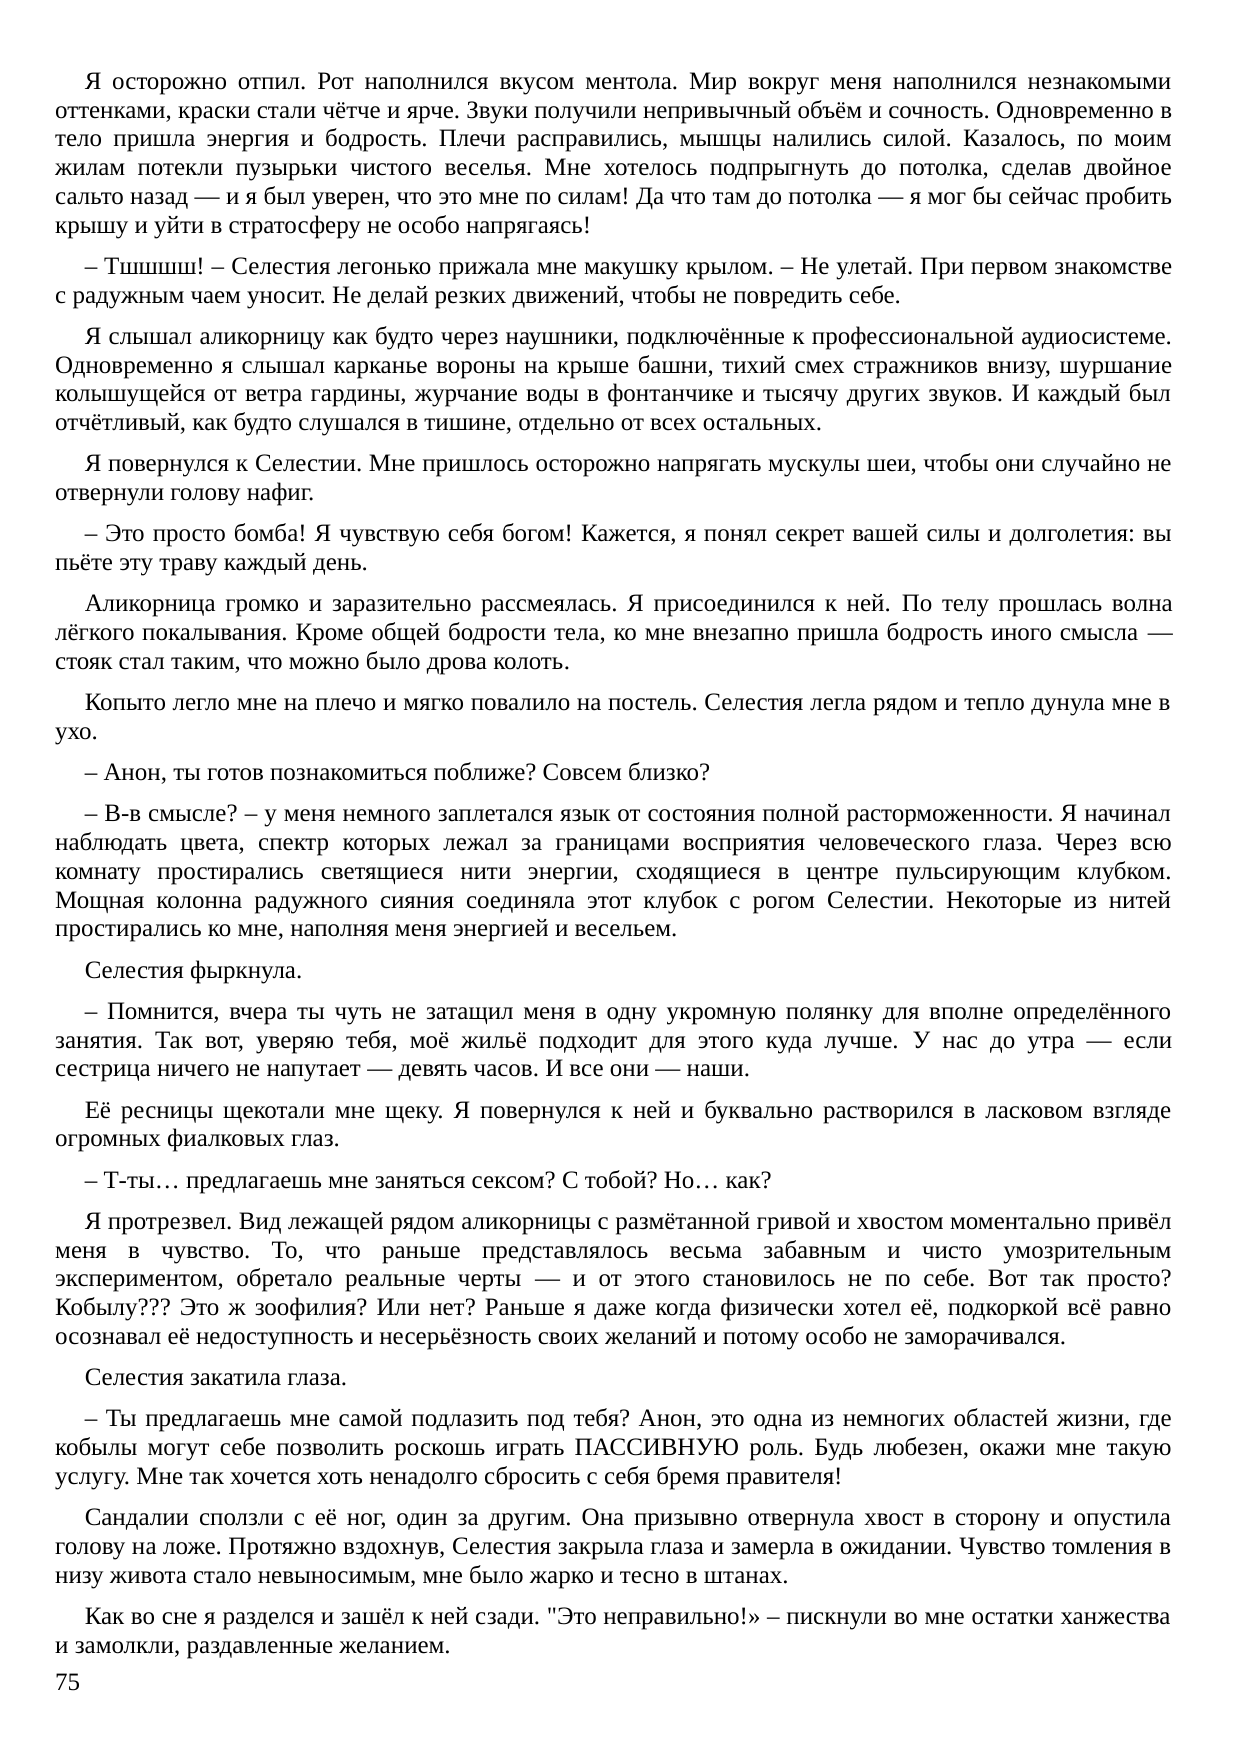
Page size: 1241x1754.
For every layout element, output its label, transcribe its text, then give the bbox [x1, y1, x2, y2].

text Я повернулся к Селестии. Мне пришлось осторожно напрягать мускулы шеи, чтобы они случайно не отвернули голову нафиг. [55, 448, 1173, 506]
text Как во сне я разделся и зашёл к ней сзади. "Это неправильно!» – пискнули во мне остатки ханжества и замолкли, раздавленные желанием. [55, 1601, 1173, 1658]
text Селестия фыркнула. [55, 955, 1173, 983]
text Я протрезвел. Вид лежащей рядом аликорницы с размётанной гривой и хвостом моментально привёл меня в чувство. То, что раньше представлялось весьма забавным и чисто умозрительным экспериментом, обретало реальные черты — и от этого становилось не по себе. Вот так просто? Кобылу??? Это ж зоофилия? Или нет? Раньше я даже когда физически хотел её, подкоркой всё равно осознавал её недоступность и несерьёзность своих желаний и потому особо не заморачивался. [55, 1206, 1173, 1350]
text Её ресницы щекотали мне щеку. Я повернулся к ней и буквально растворился в ласковом взгляде огромных фиалковых глаз. [55, 1095, 1173, 1152]
text Я осторожно отпил. Рот наполнился вкусом ментола. Мир вокруг меня наполнился незнакомыми оттенками, краски стали чётче и ярче. Звуки получили непривычный объём и сочность. Одновременно в тело пришла энергия и бодрость. Плечи расправились, мышцы налились силой. Казалось, по моим жилам потекли пузырьки чистого веселья. Мне хотелось подпрыгнуть до потолка, сделав двойное сальто назад — и я был уверен, что это мне по силам! Да что там до потолка — я мог бы сейчас пробить крышу и уйти в стратосферу не особо напрягаясь! [55, 66, 1173, 238]
text Селестия закатила глаза. [55, 1362, 1173, 1391]
text Сандалии сползли с её ног, один за другим. Она призывно отвернула хвост в сторону и опустила голову на ложе. Протяжно вздохнув, Селестия закрыла глаза и замерла в ожидании. Чувство томления в низу живота стало невыносимым, мне было жарко и тесно в штанах. [55, 1502, 1173, 1588]
text Копыто легло мне на плечо и мягко повалило на постель. Селестия легла рядом и тепло дунула мне в ухо. [55, 687, 1173, 745]
text – В-в смысле? – у меня немного заплетался язык от состояния полной расторможенности. Я начинал наблюдать цвета, спектр которых лежал за границами восприятия человеческого глаза. Через всю комнату простирались светящиеся нити энергии, сходящиеся в центре пульсирующим клубком. Мощная колонна радужного сияния соединяла этот клубок с рогом Селестии. Некоторые из нитей простирались ко мне, наполняя меня энергией и весельем. [55, 798, 1173, 942]
text – Помнится, вчера ты чуть не затащил меня в одну укромную полянку для вполне определённого занятия. Так вот, уверяю тебя, моё жильё подходит для этого куда лучше. У нас до утра — если сестрица ничего не напутает — девять часов. И все они — наши. [55, 996, 1173, 1082]
text – Т-ты… предлагаешь мне заняться сексом? С тобой? Но… как? [55, 1165, 1173, 1193]
text – Ты предлагаешь мне самой подлазить под тебя? Анон, это одна из немногих областей жизни, где кобылы могут себе позволить роскошь играть ПАССИВНУЮ роль. Будь любезен, окажи мне такую услугу. Мне так хочется хоть ненадолго сбросить с себя бремя правителя! [55, 1403, 1173, 1490]
text – Тшшшш! – Селестия легонько прижала мне макушку крылом. – Не улетай. При первом знакомстве с радужным чаем уносит. Не делай резких движений, чтобы не повредить себе. [55, 251, 1173, 308]
text – Это просто бомба! Я чувствую себя богом! Кажется, я понял секрет вашей силы и долголетия: вы пьёте эту траву каждый день. [55, 518, 1173, 576]
text Я слышал аликорницу как будто через наушники, подключённые к профессиональной аудиосистеме. Одновременно я слышал карканье вороны на крыше башни, тихий смех стражников внизу, шуршание колышущейся от ветра гардины, журчание воды в фонтанчике и тысячу других звуков. И каждый был отчётливый, как будто слушался в тишине, отдельно от всех остальных. [55, 321, 1173, 436]
text Аликорница громко и заразительно рассмеялась. Я присоединился к ней. По телу прошлась волна лёгкого покалывания. Кроме общей бодрости тела, ко мне внезапно пришла бодрость иного смысла — стояк стал таким, что можно было дрова колоть. [55, 588, 1173, 675]
text – Анон, ты готов познакомиться поближе? Совсем близко? [55, 757, 1173, 786]
